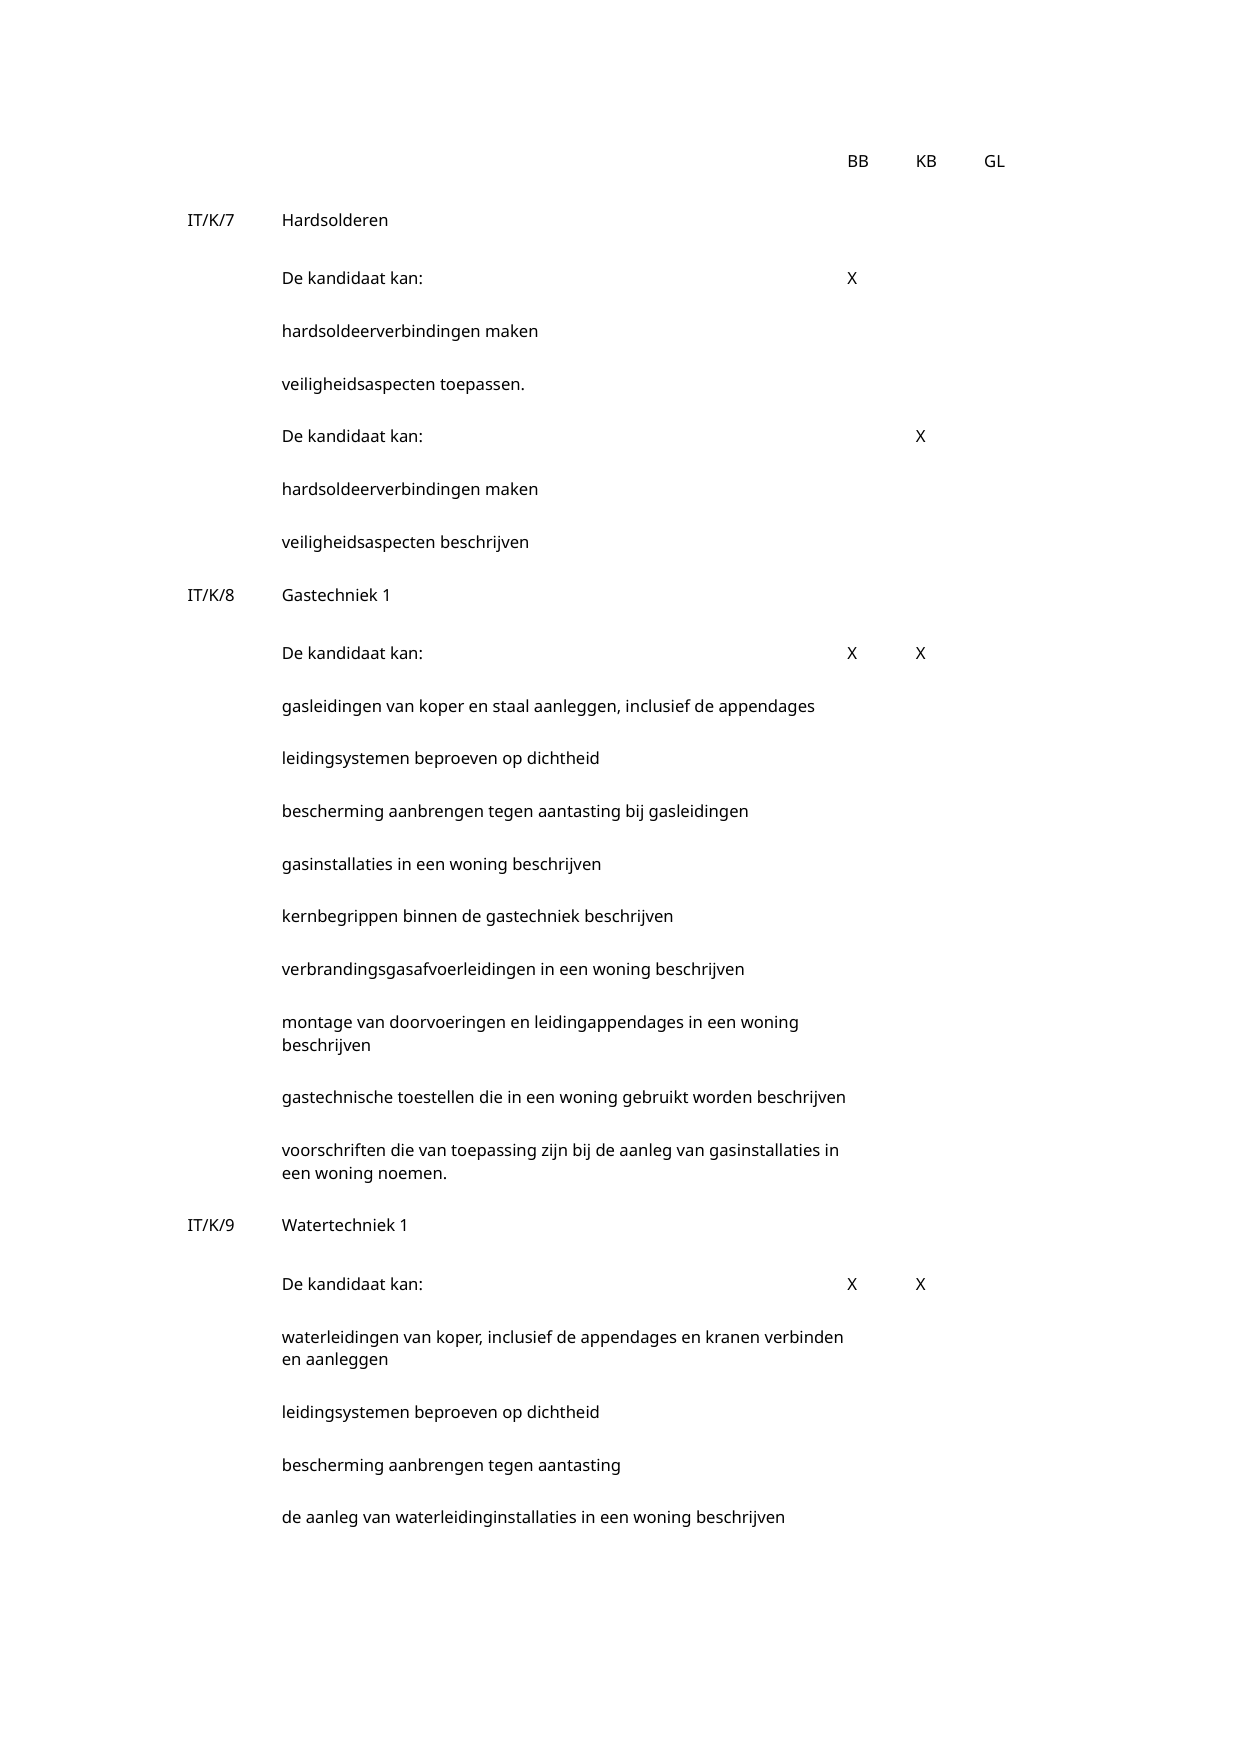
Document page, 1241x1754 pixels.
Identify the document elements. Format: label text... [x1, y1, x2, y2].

table_header BB [847, 150, 916, 208]
table_cell X [916, 425, 984, 583]
table_header [188, 150, 282, 208]
table_cell [916, 1214, 984, 1272]
table_cell [916, 583, 984, 642]
table_cell [188, 267, 282, 425]
table_header KB [916, 150, 984, 208]
table_cell De kandidaat kan: hardsoldeerverbindingen maken veiligheidsaspecten toepassen. [282, 267, 847, 425]
table_cell [847, 209, 916, 267]
table_cell [188, 642, 282, 1214]
table_header [282, 150, 847, 208]
table_cell De kandidaat kan: waterleidingen van koper, inclusief de appendages en kranen verbinden en aanleggen leidingsystemen beproeven op dichtheid bescherming aanbrengen tegen aantasting de aanleg van waterleidinginstallaties in een woning beschrijven [282, 1273, 847, 1559]
table_cell IT/K/8 [188, 583, 282, 642]
table_cell X [847, 1273, 916, 1559]
table_cell IT/K/7 [188, 209, 282, 267]
table_cell Gastechniek 1 [282, 583, 847, 642]
table_cell [847, 1214, 916, 1272]
table_cell X [847, 642, 916, 1214]
table_cell IT/K/9 [188, 1214, 282, 1272]
table_cell Watertechniek 1 [282, 1214, 847, 1272]
table_cell [984, 583, 1053, 642]
table_cell X [916, 642, 984, 1214]
table_cell X [916, 1273, 984, 1559]
table_cell [188, 425, 282, 583]
table_cell De kandidaat kan: gasleidingen van koper en staal aanleggen, inclusief de appendages leidingsystemen beproeven op dichtheid bescherming aanbrengen tegen aantasting bij gasleidingen gasinstallaties in een woning beschrijven kernbegrippen binnen de gastechniek beschrijven verbrandingsgasafvoerleidingen in een woning beschrijven montage van doorvoeringen en leidingappendages in een woning beschrijven gastechnische toestellen die in een woning gebruikt worden beschrijven voorschriften die van toepassing zijn bij de aanleg van gasinstallaties in een woning noemen. [282, 642, 847, 1214]
table_cell [916, 209, 984, 267]
table_cell [984, 1273, 1053, 1559]
table_cell [984, 425, 1053, 583]
table_cell [188, 1273, 282, 1559]
table_header GL [984, 150, 1053, 208]
table_cell Hardsolderen [282, 209, 847, 267]
table_cell [916, 267, 984, 425]
table_cell [984, 642, 1053, 1214]
table_cell De kandidaat kan: hardsoldeerverbindingen maken veiligheidsaspecten beschrijven [282, 425, 847, 583]
table_cell X [847, 267, 916, 425]
table_cell [847, 425, 916, 583]
table_cell [984, 1214, 1053, 1272]
table_cell [984, 267, 1053, 425]
table_cell [984, 209, 1053, 267]
table_cell [847, 583, 916, 642]
